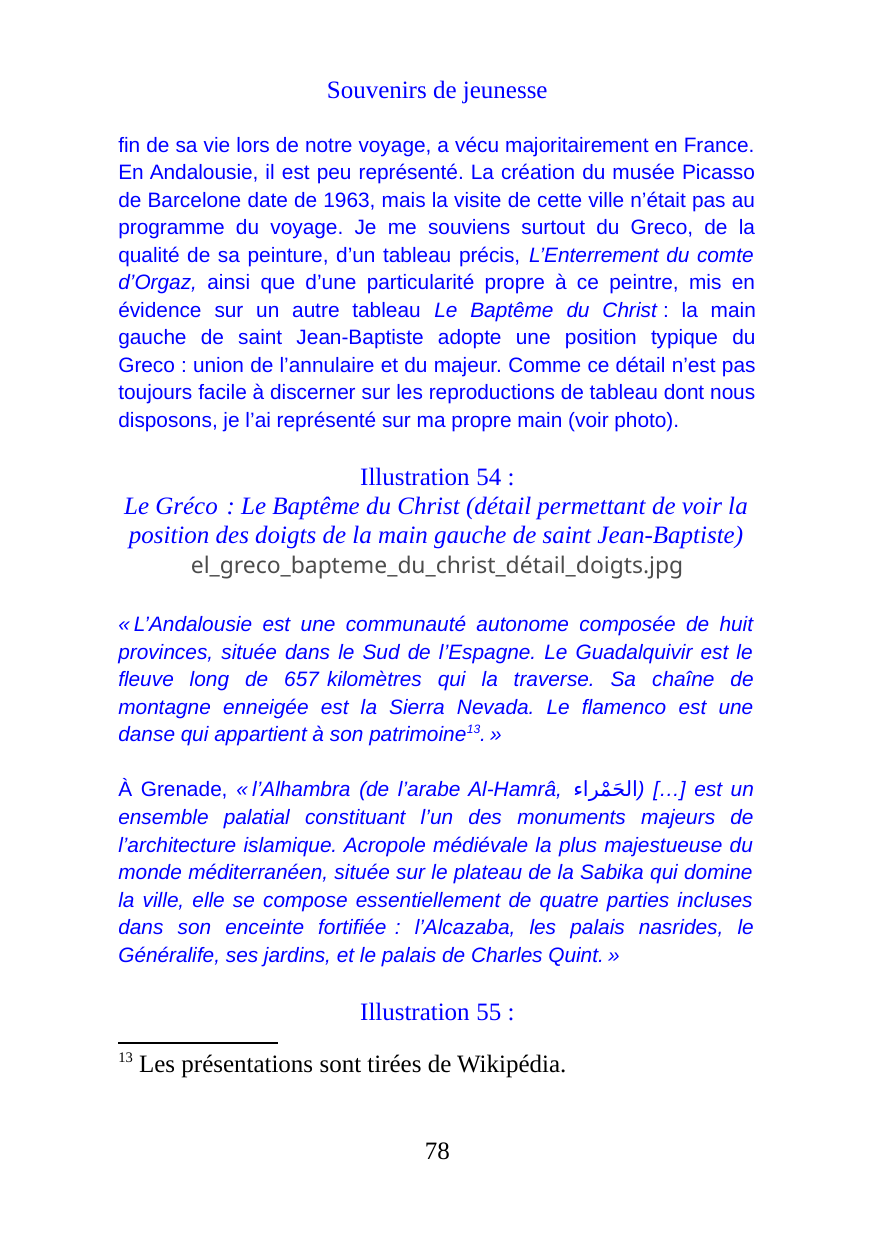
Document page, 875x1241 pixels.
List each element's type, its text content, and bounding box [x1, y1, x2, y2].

text fin de sa vie lors de notre voyage, a vécu majoritairement en France. En Andalousie, il est peu représenté. La création du musée Picasso de Barcelone date de 1963, mais la visite de cette ville n’était pas au programme du voyage. Je me souviens surtout du Greco, de la qualité de sa peinture, d’un tableau précis, L’Enterrement du comte d’Orgaz, ainsi que d’une particularité propre à ce peintre, mis en évidence sur un autre tableau Le Baptême du Christ : la main gauche de saint Jean-Baptiste adopte une position typique du Greco : union de l’annulaire et du majeur. Comme ce détail n’est pas toujours facile à discerner sur les reproductions de tableau dont nous disposons, je l’ai représenté sur ma propre main (voir photo). [118, 132, 756, 431]
text Illustration 55 : [118, 997, 756, 1026]
text Le Gréco : Le Baptême du Christ (détail permettant de voir la position des doigts de la main gauche de saint Jean-Baptiste) [118, 491, 756, 549]
text À Grenade, « l’Alhambra (de l’arabe Al-Hamrâ, الحَمْراء) […] est un ensemble palatial constituant l’un des monuments majeurs de l’architecture islamique. Acropole médiévale la plus majestueuse du monde méditerranéen, située sur le plateau de la Sabika qui domine la ville, elle se compose essentiellement de quatre parties incluses dans son enceinte fortifiée : l’Alcazaba, les palais nasrides, le Généralife, ses jardins, et le palais de Charles Quint. » [118, 777, 756, 966]
text el_greco_bapteme_du_christ_détail_doigts.jpg [118, 549, 756, 580]
text Les présentations sont tirées de Wikipédia. [118, 1049, 756, 1077]
text Illustration 54 : [118, 462, 756, 491]
text « L’Andalousie est une communauté autonome composée de huit provinces, située dans le Sud de l’Espagne. Le Guadalquivir est le fleuve long de 657 kilomètres qui la traverse. Sa chaîne de montagne enneigée est la Sierra Nevada. Le flamenco est une danse qui appartient à son patrimoine. » [118, 612, 756, 746]
